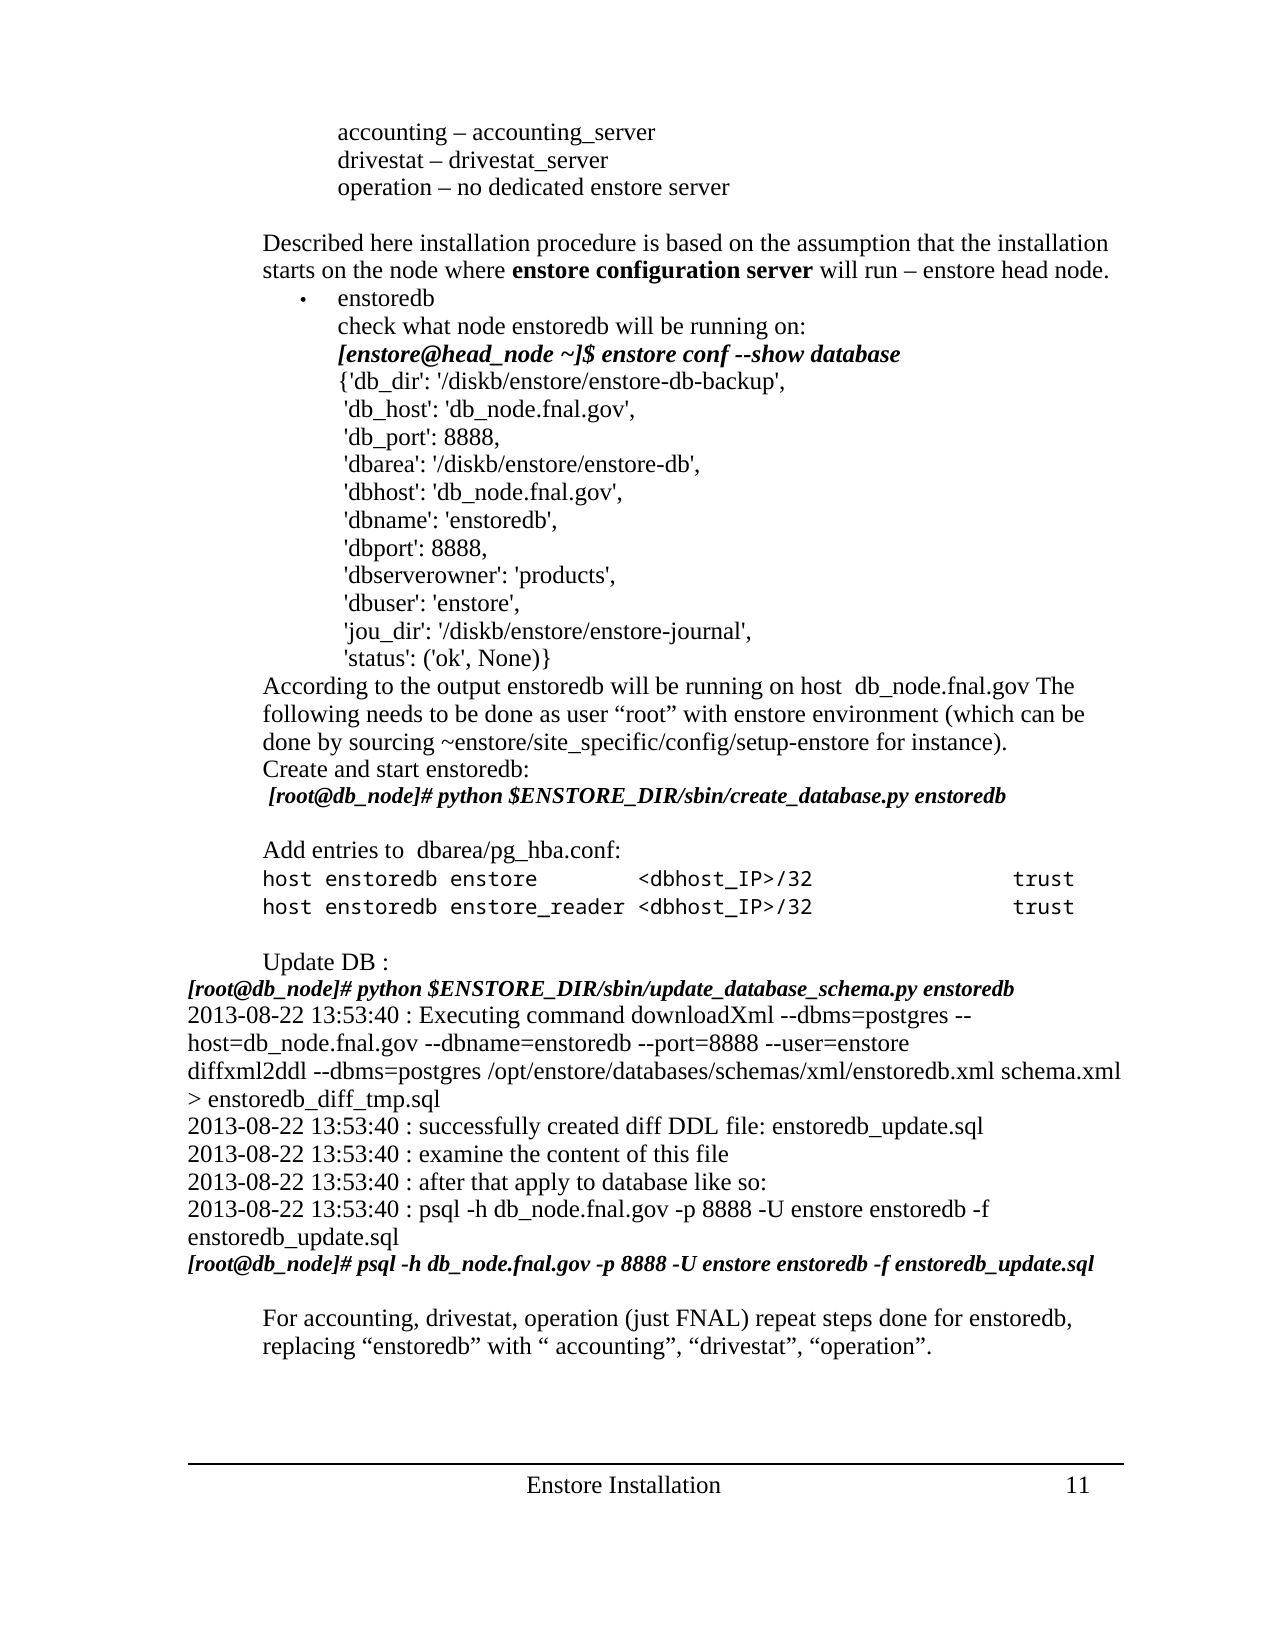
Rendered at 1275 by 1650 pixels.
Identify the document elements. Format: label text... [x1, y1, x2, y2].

text [enstore@head_node ~]$ enstore conf --show database [337, 340, 1125, 367]
text 'dbserverowner': 'products', [337, 561, 1125, 589]
text [root@db_node]# python $ENSTORE_DIR/sbin/create_database.py enstoredb [262, 783, 1125, 808]
text Add entries to dbarea/pg_hba.conf: [262, 836, 1125, 864]
text 2013-08-22 13:53:40 : examine the content of this file [187, 1140, 1125, 1168]
text Update DB : [262, 948, 1125, 976]
list enstoredb [300, 284, 1125, 312]
text Create and start enstoredb: [262, 755, 1125, 783]
list check what node enstoredb will be running on: [300, 312, 1125, 340]
text According to the output enstoredb will be running on host db_node.fnal.gov The following needs to be done as user “root” with enstore environment (which can be done by sourcing ~enstore/site_specific/config/setup-enstore for instance). [262, 672, 1125, 755]
text 'db_host': 'db_node.fnal.gov', [337, 395, 1125, 423]
text accounting – accounting_server [337, 118, 1125, 146]
text 2013-08-22 13:53:40 : Executing command downloadXml --dbms=postgres --host=db_node.fnal.gov --dbname=enstoredb --port=8888 --user=enstore [187, 1002, 1125, 1057]
text 'status': ('ok', None)} [337, 644, 1125, 672]
text 'dbhost': 'db_node.fnal.gov', [337, 478, 1125, 506]
text 'dbuser': 'enstore', [337, 589, 1125, 617]
text 2013-08-22 13:53:40 : psql -h db_node.fnal.gov -p 8888 -U enstore enstoredb -f enstoredb_update.sql [187, 1196, 1125, 1251]
text For accounting, drivestat, operation (just FNAL) repeat steps done for enstoredb, replacing “enstoredb” with “ accounting”, “drivestat”, “operation”. [262, 1304, 1125, 1359]
text host enstoredb enstore <dbhost_IP>/32 trust [262, 864, 1125, 892]
text [root@db_node]# psql -h db_node.fnal.gov -p 8888 -U enstore enstoredb -f enstoredb_update.sql [187, 1251, 1125, 1276]
text diffxml2ddl --dbms=postgres /opt/enstore/databases/schemas/xml/enstoredb.xml schema.xml > enstoredb_diff_tmp.sql [187, 1057, 1125, 1112]
text 'db_port': 8888, [337, 423, 1125, 451]
text {'db_dir': '/diskb/enstore/enstore-db-backup', [337, 367, 1125, 395]
text 'dbport': 8888, [337, 534, 1125, 561]
text 'jou_dir': '/diskb/enstore/enstore-journal', [337, 617, 1125, 644]
text host enstoredb enstore_reader <dbhost_IP>/32 trust [262, 892, 1125, 921]
text 'dbarea': '/diskb/enstore/enstore-db', [337, 451, 1125, 478]
text Described here installation procedure is based on the assumption that the installation starts on the node where enstore configuration server will run – enstore head node. [262, 229, 1125, 284]
text operation – no dedicated enstore server [337, 173, 1125, 201]
text 2013-08-22 13:53:40 : successfully created diff DDL file: enstoredb_update.sql [187, 1112, 1125, 1140]
text 'dbname': 'enstoredb', [337, 506, 1125, 534]
text 2013-08-22 13:53:40 : after that apply to database like so: [187, 1168, 1125, 1196]
text [root@db_node]# python $ENSTORE_DIR/sbin/update_database_schema.py enstoredb [187, 976, 1125, 1002]
text drivestat – drivestat_server [337, 146, 1125, 173]
